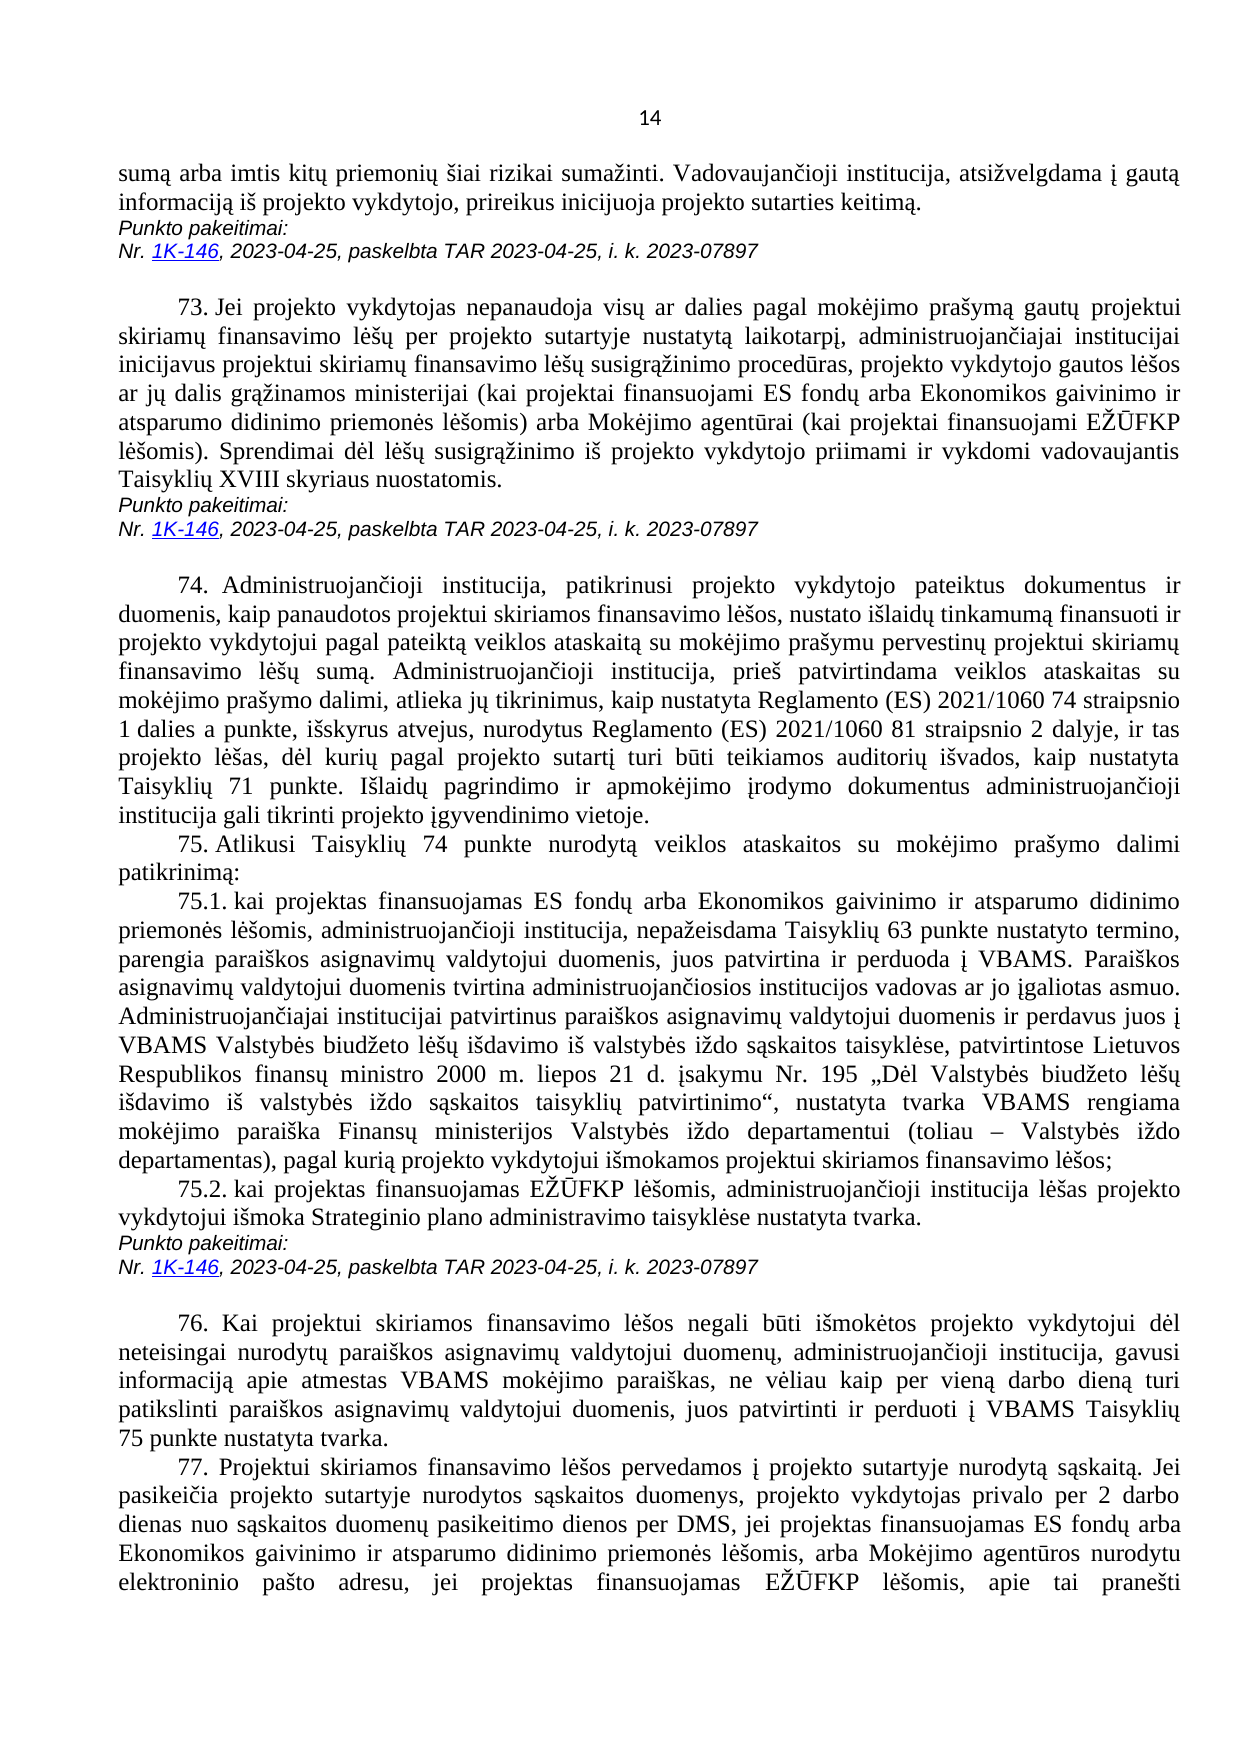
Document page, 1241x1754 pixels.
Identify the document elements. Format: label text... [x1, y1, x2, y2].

text sumą arba imtis kitų priemonių šiai rizikai sumažinti. Vadovaujančioji institucija, atsižvelgdama į gautą informaciją iš projekto vykdytojo, prireikus inicijuoja projekto sutarties keitimą. [118, 158, 1181, 215]
text Punkto pakeitimai: [118, 215, 1181, 239]
text 77. Projektui skiriamos finansavimo lėšos pervedamos į projekto sutartyje nurodytą sąskaitą. Jei pasikeičia projekto sutartyje nurodytos sąskaitos duomenys, projekto vykdytojas privalo per 2 darbo dienas nuo sąskaitos duomenų pasikeitimo dienos per DMS, jei projektas finansuojamas ES fondų arba Ekonomikos gaivinimo ir atsparumo didinimo priemonės lėšomis, arba Mokėjimo agentūros nurodytu elektroninio pašto adresu, jei projektas finansuojamas EŽŪFKP lėšomis, apie tai pranešti [118, 1452, 1181, 1595]
text Nr. 1K-146, 2023-04-25, paskelbta TAR 2023-04-25, i. k. 2023-07897 [118, 1255, 1181, 1279]
text Nr. 1K-146, 2023-04-25, paskelbta TAR 2023-04-25, i. k. 2023-07897 [118, 239, 1181, 263]
text 73. Jei projekto vykdytojas nepanaudoja visų ar dalies pagal mokėjimo prašymą gautų projektui skiriamų finansavimo lėšų per projekto sutartyje nustatytą laikotarpį, administruojančiajai institucijai inicijavus projektui skiriamų finansavimo lėšų susigrąžinimo procedūras, projekto vykdytojo gautos lėšos ar jų dalis grąžinamos ministerijai (kai projektai finansuojami ES fondų arba Ekonomikos gaivinimo ir atsparumo didinimo priemonės lėšomis) arba Mokėjimo agentūrai (kai projektai finansuojami EŽŪFKP lėšomis). Sprendimai dėl lėšų susigrąžinimo iš projekto vykdytojo priimami ir vykdomi vadovaujantis Taisyklių XVIII skyriaus nuostatomis. [118, 292, 1181, 493]
text 76. Kai projektui skiriamos finansavimo lėšos negali būti išmokėtos projekto vykdytojui dėl neteisingai nurodytų paraiškos asignavimų valdytojui duomenų, administruojančioji institucija, gavusi informaciją apie atmestas VBAMS mokėjimo paraiškas, ne vėliau kaip per vieną darbo dieną turi patikslinti paraiškos asignavimų valdytojui duomenis, juos patvirtinti ir perduoti į VBAMS Taisyklių 75 punkte nustatyta tvarka. [118, 1308, 1181, 1452]
text Nr. 1K-146, 2023-04-25, paskelbta TAR 2023-04-25, i. k. 2023-07897 [118, 517, 1181, 541]
text Punkto pakeitimai: [118, 1231, 1181, 1255]
text 75. Atlikusi Taisyklių 74 punkte nurodytą veiklos ataskaitos su mokėjimo prašymo dalimi patikrinimą: [118, 829, 1181, 886]
text 75.1. kai projektas finansuojamas ES fondų arba Ekonomikos gaivinimo ir atsparumo didinimo priemonės lėšomis, administruojančioji institucija, nepažeisdama Taisyklių 63 punkte nustatyto termino, parengia paraiškos asignavimų valdytojui duomenis, juos patvirtina ir perduoda į VBAMS. Paraiškos asignavimų valdytojui duomenis tvirtina administruojančiosios institucijos vadovas ar jo įgaliotas asmuo. Administruojančiajai institucijai patvirtinus paraiškos asignavimų valdytojui duomenis ir perdavus juos į VBAMS Valstybės biudžeto lėšų išdavimo iš valstybės iždo sąskaitos taisyklėse, patvirtintose Lietuvos Respublikos finansų ministro 2000 m. liepos 21 d. įsakymu Nr. 195 „Dėl Valstybės biudžeto lėšų išdavimo iš valstybės iždo sąskaitos taisyklių patvirtinimo“, nustatyta tvarka VBAMS rengiama mokėjimo paraiška Finansų ministerijos Valstybės iždo departamentui (toliau – Valstybės iždo departamentas), pagal kurią projekto vykdytojui išmokamos projektui skiriamos finansavimo lėšos; [118, 886, 1181, 1174]
text 75.2. kai projektas finansuojamas EŽŪFKP lėšomis, administruojančioji institucija lėšas projekto vykdytojui išmoka Strateginio plano administravimo taisyklėse nustatyta tvarka. [118, 1174, 1181, 1231]
text Punkto pakeitimai: [118, 493, 1181, 517]
text 74. Administruojančioji institucija, patikrinusi projekto vykdytojo pateiktus dokumentus ir duomenis, kaip panaudotos projektui skiriamos finansavimo lėšos, nustato išlaidų tinkamumą finansuoti ir projekto vykdytojui pagal pateiktą veiklos ataskaitą su mokėjimo prašymu pervestinų projektui skiriamų finansavimo lėšų sumą. Administruojančioji institucija, prieš patvirtindama veiklos ataskaitas su mokėjimo prašymo dalimi, atlieka jų tikrinimus, kaip nustatyta Reglamento (ES) 2021/1060 74 straipsnio 1 dalies a punkte, išskyrus atvejus, nurodytus Reglamento (ES) 2021/1060 81 straipsnio 2 dalyje, ir tas projekto lėšas, dėl kurių pagal projekto sutartį turi būti teikiamos auditorių išvados, kaip nustatyta Taisyklių 71 punkte. Išlaidų pagrindimo ir apmokėjimo įrodymo dokumentus administruojančioji institucija gali tikrinti projekto įgyvendinimo vietoje. [118, 570, 1181, 829]
